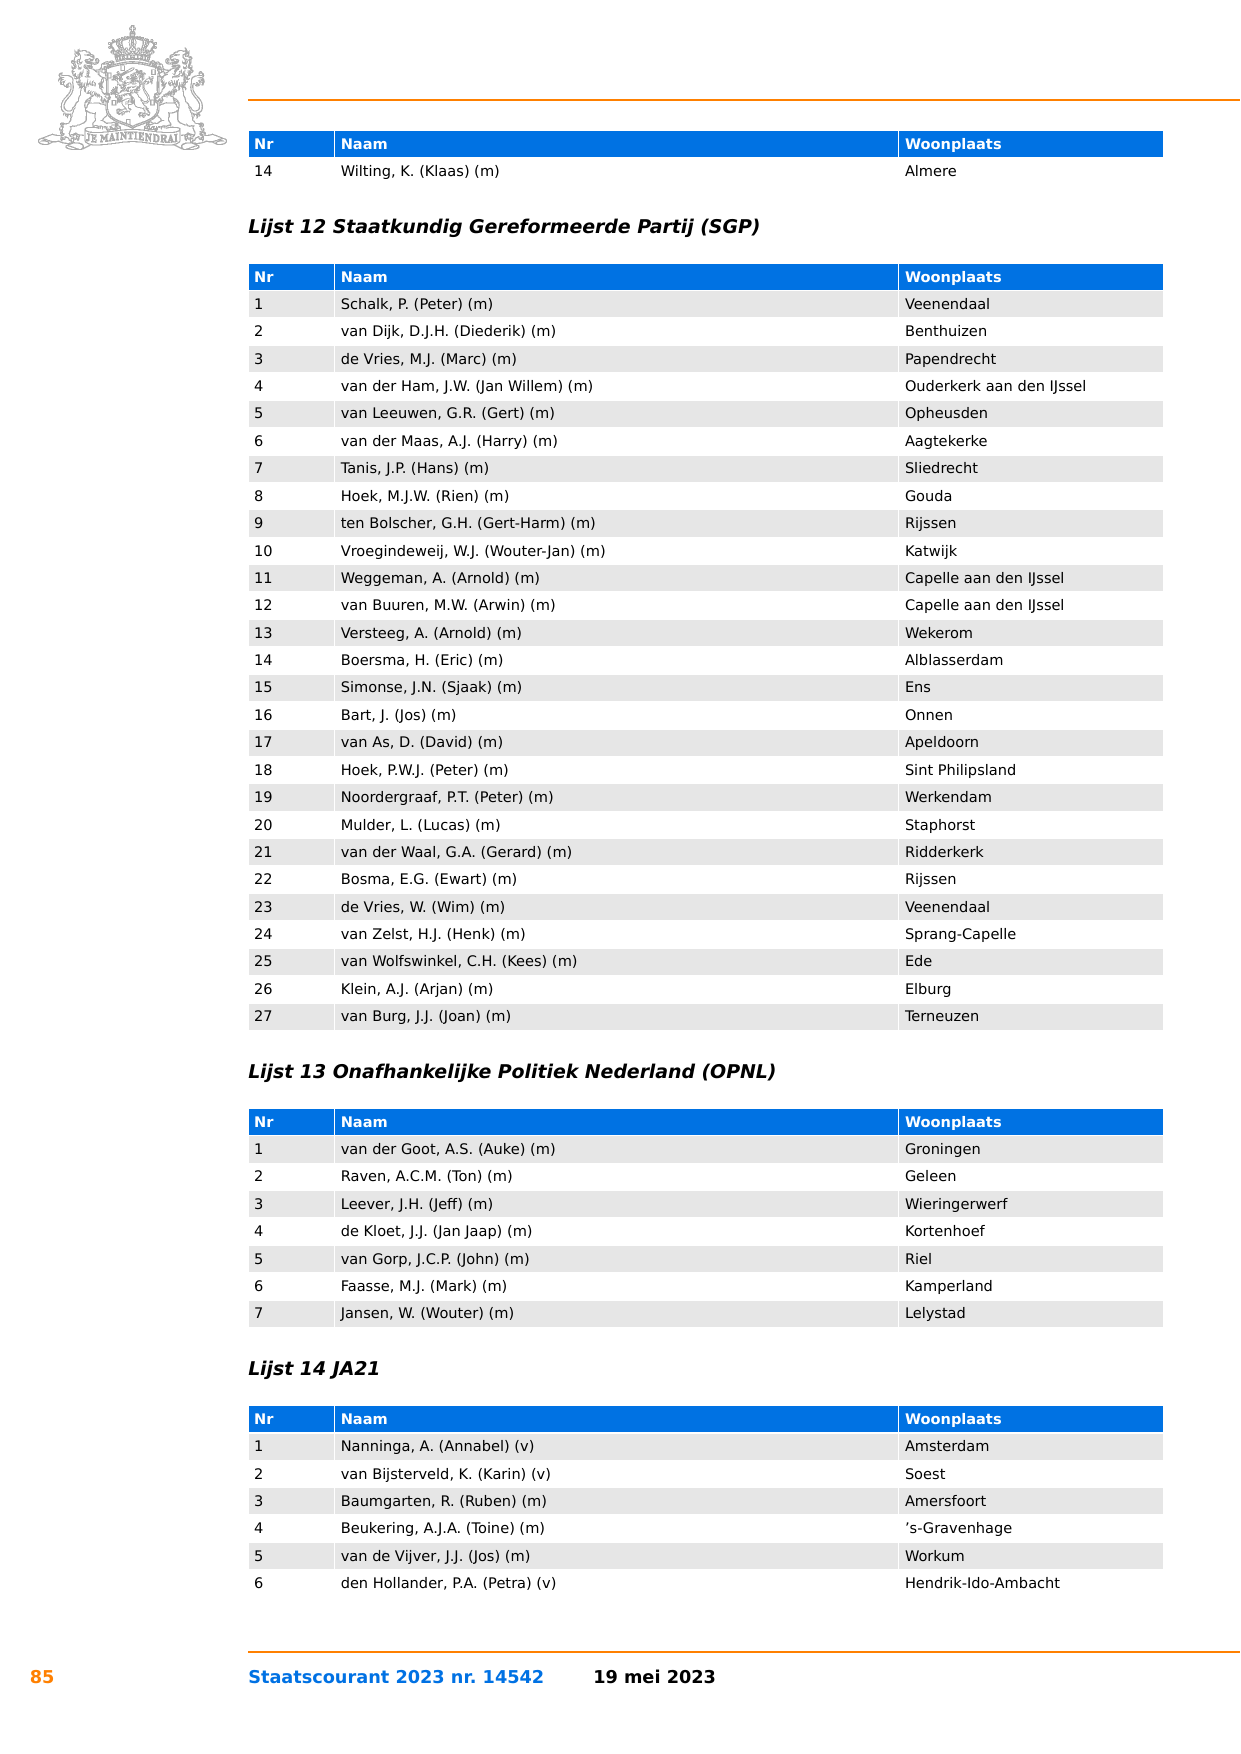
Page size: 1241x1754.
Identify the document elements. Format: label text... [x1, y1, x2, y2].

table_cell 7 [249, 456, 334, 482]
table_cell Schalk, P. (Peter) (m) [335, 291, 898, 317]
table_cell 26 [249, 976, 334, 1002]
table_cell 18 [249, 757, 334, 783]
table_cell Terneuzen [899, 1004, 1163, 1030]
table_cell Faasse, M.J. (Mark) (m) [335, 1273, 898, 1299]
table_cell Bart, J. (Jos) (m) [335, 702, 898, 728]
table_cell 12 [249, 593, 334, 619]
table_cell Mulder, L. (Lucas) (m) [335, 812, 898, 838]
table_cell 14 [249, 647, 334, 674]
table_cell Alblasserdam [899, 647, 1163, 674]
table_cell 5 [249, 1543, 334, 1569]
table_cell 3 [249, 1191, 334, 1217]
table_cell Onnen [899, 702, 1163, 728]
table_cell 23 [249, 894, 334, 920]
table_cell 6 [249, 428, 334, 454]
table_cell Kamperland [899, 1273, 1163, 1299]
subtitle Lijst 14 JA21 [248, 1358, 1163, 1380]
table_cell van der Waal, G.A. (Gerard) (m) [335, 839, 898, 865]
table_cell Rijssen [899, 866, 1163, 893]
table_cell Hendrik-Ido-Ambacht [899, 1570, 1163, 1597]
table_cell 24 [249, 921, 334, 948]
table_cell Kortenhoef [899, 1219, 1163, 1245]
table_cell Almere [899, 158, 1163, 185]
table_cell 20 [249, 812, 334, 838]
table_cell Staphorst [899, 812, 1163, 838]
subtitle Lijst 12 Staatkundig Gereformeerde Partij (SGP) [248, 216, 1163, 238]
table_cell Werkendam [899, 784, 1163, 811]
table_cell Groningen [899, 1136, 1163, 1163]
table_cell Versteeg, A. (Arnold) (m) [335, 620, 898, 646]
table_cell Boersma, H. (Eric) (m) [335, 647, 898, 674]
table_header Nr [249, 264, 334, 290]
table_cell Benthuizen [899, 319, 1163, 345]
table_cell 1 [249, 1136, 334, 1163]
table_cell Amsterdam [899, 1434, 1163, 1460]
table_cell 4 [249, 1219, 334, 1245]
table_cell Hoek, P.W.J. (Peter) (m) [335, 757, 898, 783]
table_cell Klein, A.J. (Arjan) (m) [335, 976, 898, 1002]
table_header Woonplaats [899, 1406, 1163, 1432]
table_cell 21 [249, 839, 334, 865]
table_cell 2 [249, 1461, 334, 1487]
table_cell Soest [899, 1461, 1163, 1487]
table_cell van Burg, J.J. (Joan) (m) [335, 1004, 898, 1030]
table_header Naam [335, 131, 898, 157]
table_cell Geleen [899, 1164, 1163, 1190]
table_cell 2 [249, 1164, 334, 1190]
table_cell Ridderkerk [899, 839, 1163, 865]
table_cell 14 [249, 158, 334, 185]
table_cell van Gorp, J.C.P. (John) (m) [335, 1246, 898, 1272]
table_cell 1 [249, 1434, 334, 1460]
picture [38, 25, 227, 150]
table_cell Sliedrecht [899, 456, 1163, 482]
table_cell Tanis, J.P. (Hans) (m) [335, 456, 898, 482]
table_cell van de Vijver, J.J. (Jos) (m) [335, 1543, 898, 1569]
table_cell Noordergraaf, P.T. (Peter) (m) [335, 784, 898, 811]
table_cell Simonse, J.N. (Sjaak) (m) [335, 675, 898, 701]
table_header Nr [249, 1109, 334, 1135]
table_cell 4 [249, 1516, 334, 1542]
table_cell 17 [249, 730, 334, 756]
table_cell 6 [249, 1273, 334, 1299]
table_cell Baumgarten, R. (Ruben) (m) [335, 1488, 898, 1514]
table_cell Wekerom [899, 620, 1163, 646]
table_cell van der Goot, A.S. (Auke) (m) [335, 1136, 898, 1163]
table_cell Capelle aan den IJssel [899, 593, 1163, 619]
table_cell 9 [249, 510, 334, 537]
table_cell Ouderkerk aan den IJssel [899, 373, 1163, 400]
table_cell 25 [249, 949, 334, 975]
table_cell 4 [249, 373, 334, 400]
table_cell Veenendaal [899, 894, 1163, 920]
table_cell Vroegindeweij, W.J. (Wouter-Jan) (m) [335, 538, 898, 564]
table_cell Aagtekerke [899, 428, 1163, 454]
table_cell Workum [899, 1543, 1163, 1569]
table_cell Weggeman, A. (Arnold) (m) [335, 565, 898, 591]
table_cell 10 [249, 538, 334, 564]
table_cell Nanninga, A. (Annabel) (v) [335, 1434, 898, 1460]
table_cell 11 [249, 565, 334, 591]
table_cell Papendrecht [899, 346, 1163, 372]
table_cell 8 [249, 483, 334, 509]
table_cell 27 [249, 1004, 334, 1030]
table_cell Capelle aan den IJssel [899, 565, 1163, 591]
table_cell Elburg [899, 976, 1163, 1002]
table_header Naam [335, 1406, 898, 1432]
table_cell van Wolfswinkel, C.H. (Kees) (m) [335, 949, 898, 975]
table_cell 19 [249, 784, 334, 811]
table_cell Veenendaal [899, 291, 1163, 317]
table_cell 7 [249, 1301, 334, 1327]
table_cell van Buuren, M.W. (Arwin) (m) [335, 593, 898, 619]
table_cell den Hollander, P.A. (Petra) (v) [335, 1570, 898, 1597]
table_cell de Vries, W. (Wim) (m) [335, 894, 898, 920]
table_cell 2 [249, 319, 334, 345]
table_cell Katwijk [899, 538, 1163, 564]
table_cell 16 [249, 702, 334, 728]
table_cell Hoek, M.J.W. (Rien) (m) [335, 483, 898, 509]
table_header Nr [249, 1406, 334, 1432]
table_cell Bosma, E.G. (Ewart) (m) [335, 866, 898, 893]
table_cell Beukering, A.J.A. (Toine) (m) [335, 1516, 898, 1542]
table_cell 13 [249, 620, 334, 646]
table_header Woonplaats [899, 131, 1163, 157]
table_cell van As, D. (David) (m) [335, 730, 898, 756]
table_cell Wieringerwerf [899, 1191, 1163, 1217]
table_cell Sint Philipsland [899, 757, 1163, 783]
table_cell 5 [249, 401, 334, 427]
table_cell Ede [899, 949, 1163, 975]
table_cell van Bijsterveld, K. (Karin) (v) [335, 1461, 898, 1487]
table_cell 1 [249, 291, 334, 317]
table_header Woonplaats [899, 1109, 1163, 1135]
table_cell Opheusden [899, 401, 1163, 427]
table_cell 5 [249, 1246, 334, 1272]
table_cell 22 [249, 866, 334, 893]
table_cell de Vries, M.J. (Marc) (m) [335, 346, 898, 372]
subtitle Lijst 13 Onafhankelijke Politiek Nederland (OPNL) [248, 1061, 1163, 1083]
table_cell ’s-Gravenhage [899, 1516, 1163, 1542]
table_cell 6 [249, 1570, 334, 1597]
table_cell van Leeuwen, G.R. (Gert) (m) [335, 401, 898, 427]
table_cell Leever, J.H. (Jeff) (m) [335, 1191, 898, 1217]
table_header Nr [249, 131, 334, 157]
table_cell Jansen, W. (Wouter) (m) [335, 1301, 898, 1327]
table_cell de Kloet, J.J. (Jan Jaap) (m) [335, 1219, 898, 1245]
table_cell 3 [249, 346, 334, 372]
table_cell Ens [899, 675, 1163, 701]
table_cell Riel [899, 1246, 1163, 1272]
table_header Naam [335, 264, 898, 290]
table_cell ten Bolscher, G.H. (Gert-Harm) (m) [335, 510, 898, 537]
table_header Naam [335, 1109, 898, 1135]
table_cell Gouda [899, 483, 1163, 509]
table_cell 3 [249, 1488, 334, 1514]
table_cell Raven, A.C.M. (Ton) (m) [335, 1164, 898, 1190]
table_cell van Dijk, D.J.H. (Diederik) (m) [335, 319, 898, 345]
table_cell Amersfoort [899, 1488, 1163, 1514]
table_cell Lelystad [899, 1301, 1163, 1327]
table_cell van Zelst, H.J. (Henk) (m) [335, 921, 898, 948]
table_cell van der Maas, A.J. (Harry) (m) [335, 428, 898, 454]
table_header Woonplaats [899, 264, 1163, 290]
table_cell van der Ham, J.W. (Jan Willem) (m) [335, 373, 898, 400]
table_cell Sprang-Capelle [899, 921, 1163, 948]
table_cell Rijssen [899, 510, 1163, 537]
table_cell Apeldoorn [899, 730, 1163, 756]
table_cell Wilting, K. (Klaas) (m) [335, 158, 898, 185]
table_cell 15 [249, 675, 334, 701]
